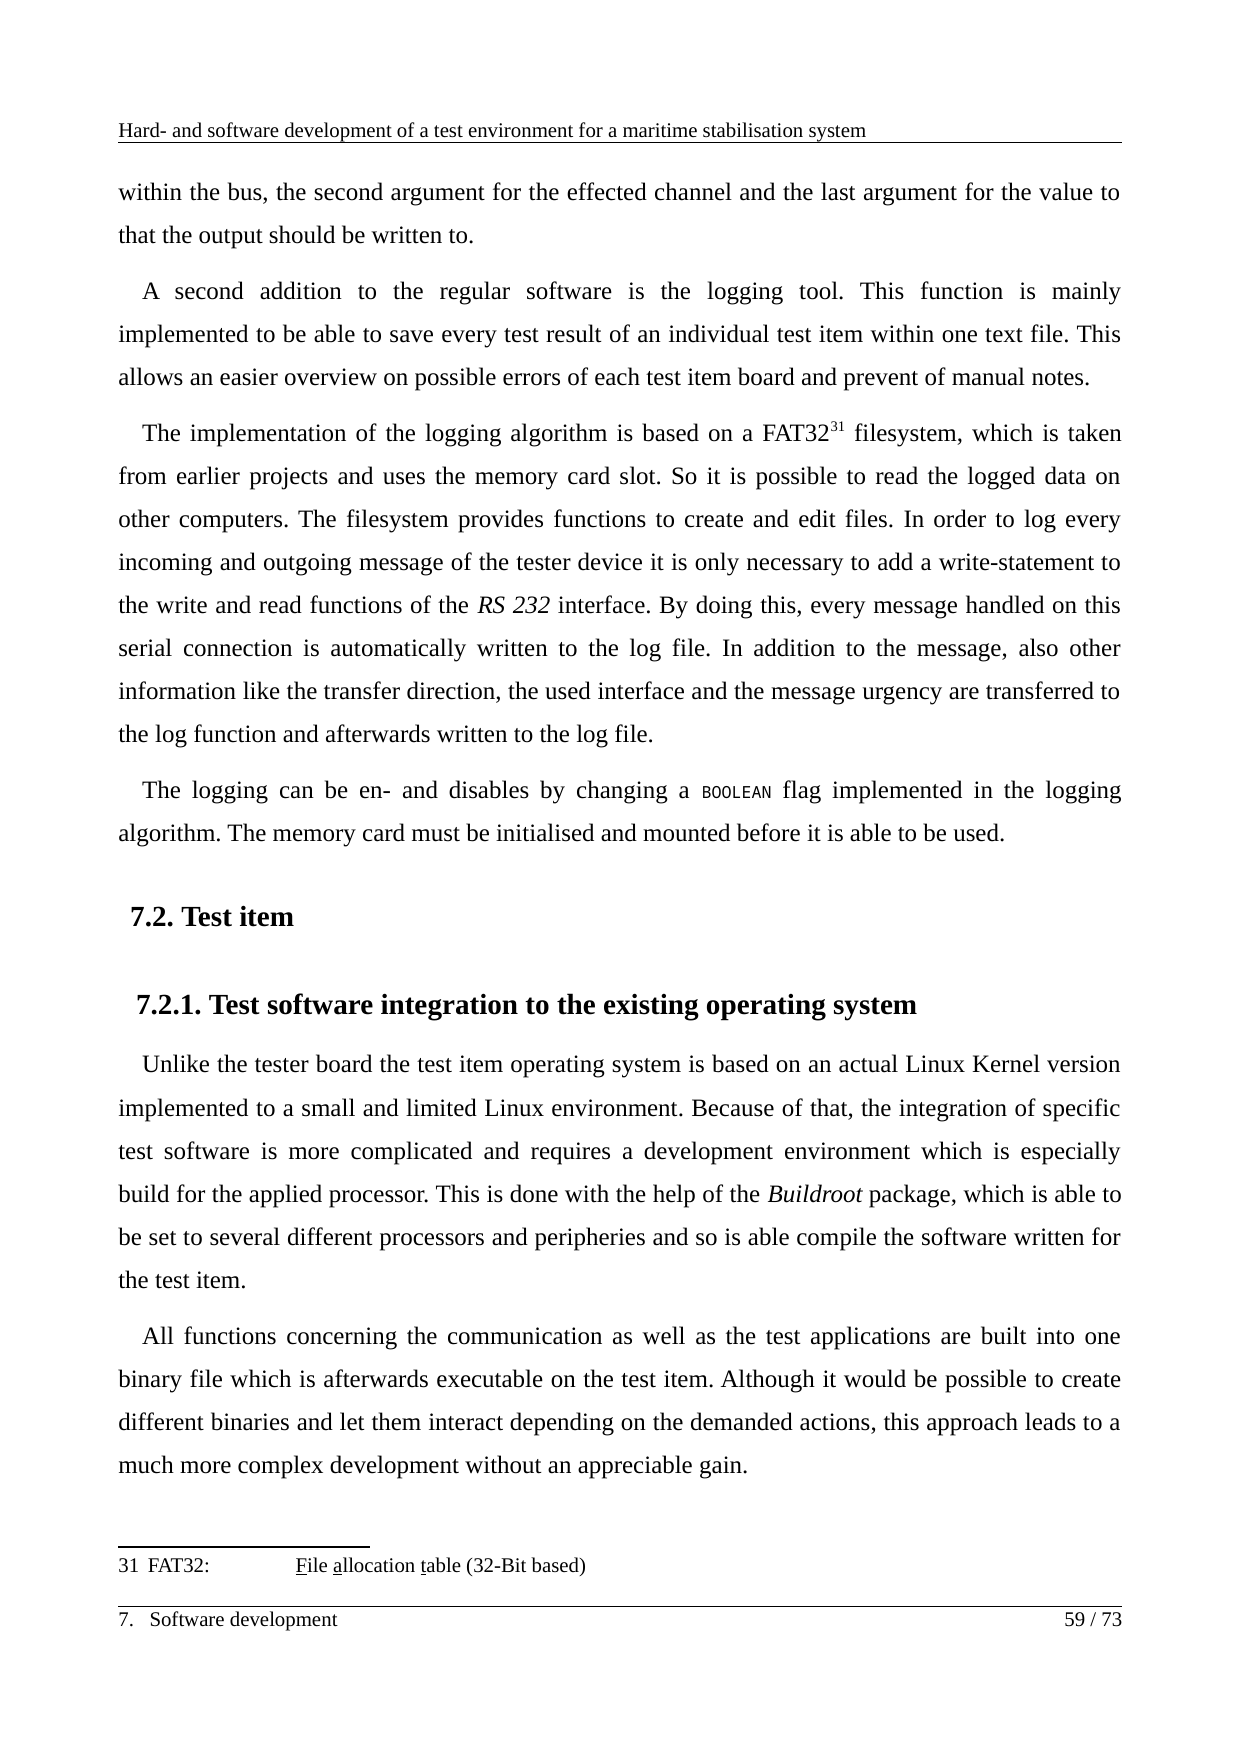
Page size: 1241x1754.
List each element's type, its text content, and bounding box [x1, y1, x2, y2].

text FAT32: File allocation table (32-Bit based) [118, 1553, 1122, 1577]
text within the bus, the second argument for the effected channel and the last argument for the value to that the output should be written to. [118, 177, 1122, 249]
text Unlike the tester board the test item operating system is based on an actual Linux Kernel version implemented to a small and limited Linux environment. Because of that, the integration of specific test software is more complicated and requires a development environment which is especially build for the applied processor. This is done with the help of the Buildroot package, which is able to be set to several different processors and peripheries and so is able compile the software written for the test item. [118, 1049, 1122, 1294]
subtitle Test software integration to the existing operating system [118, 987, 1122, 1020]
text The logging can be en- and disables by changing a BOOLEAN flag implemented in the logging algorithm. The memory card must be initialised and mounted before it is able to be used. [118, 775, 1122, 847]
subtitle Test item [118, 899, 1122, 932]
text All functions concerning the communication as well as the test applications are built into one binary file which is afterwards executable on the test item. Although it would be possible to create different binaries and let them interact depending on the demanded actions, this approach leads to a much more complex development without an appreciable gain. [118, 1321, 1122, 1479]
text The implementation of the logging algorithm is based on a FAT32 filesystem, which is taken from earlier projects and uses the memory card slot. So it is possible to read the logged data on other computers. The filesystem provides functions to create and edit files. In order to log every incoming and outgoing message of the tester device it is only necessary to add a write-statement to the write and read functions of the RS 232 interface. By doing this, every message handled on this serial connection is automatically written to the log file. In addition to the message, also other information like the transfer direction, the used interface and the message urgency are transferred to the log function and afterwards written to the log file. [118, 418, 1122, 748]
text A second addition to the regular software is the logging tool. This function is mainly implemented to be able to save every test result of an individual test item within one text file. This allows an easier overview on possible errors of each test item board and prevent of manual notes. [118, 276, 1122, 391]
